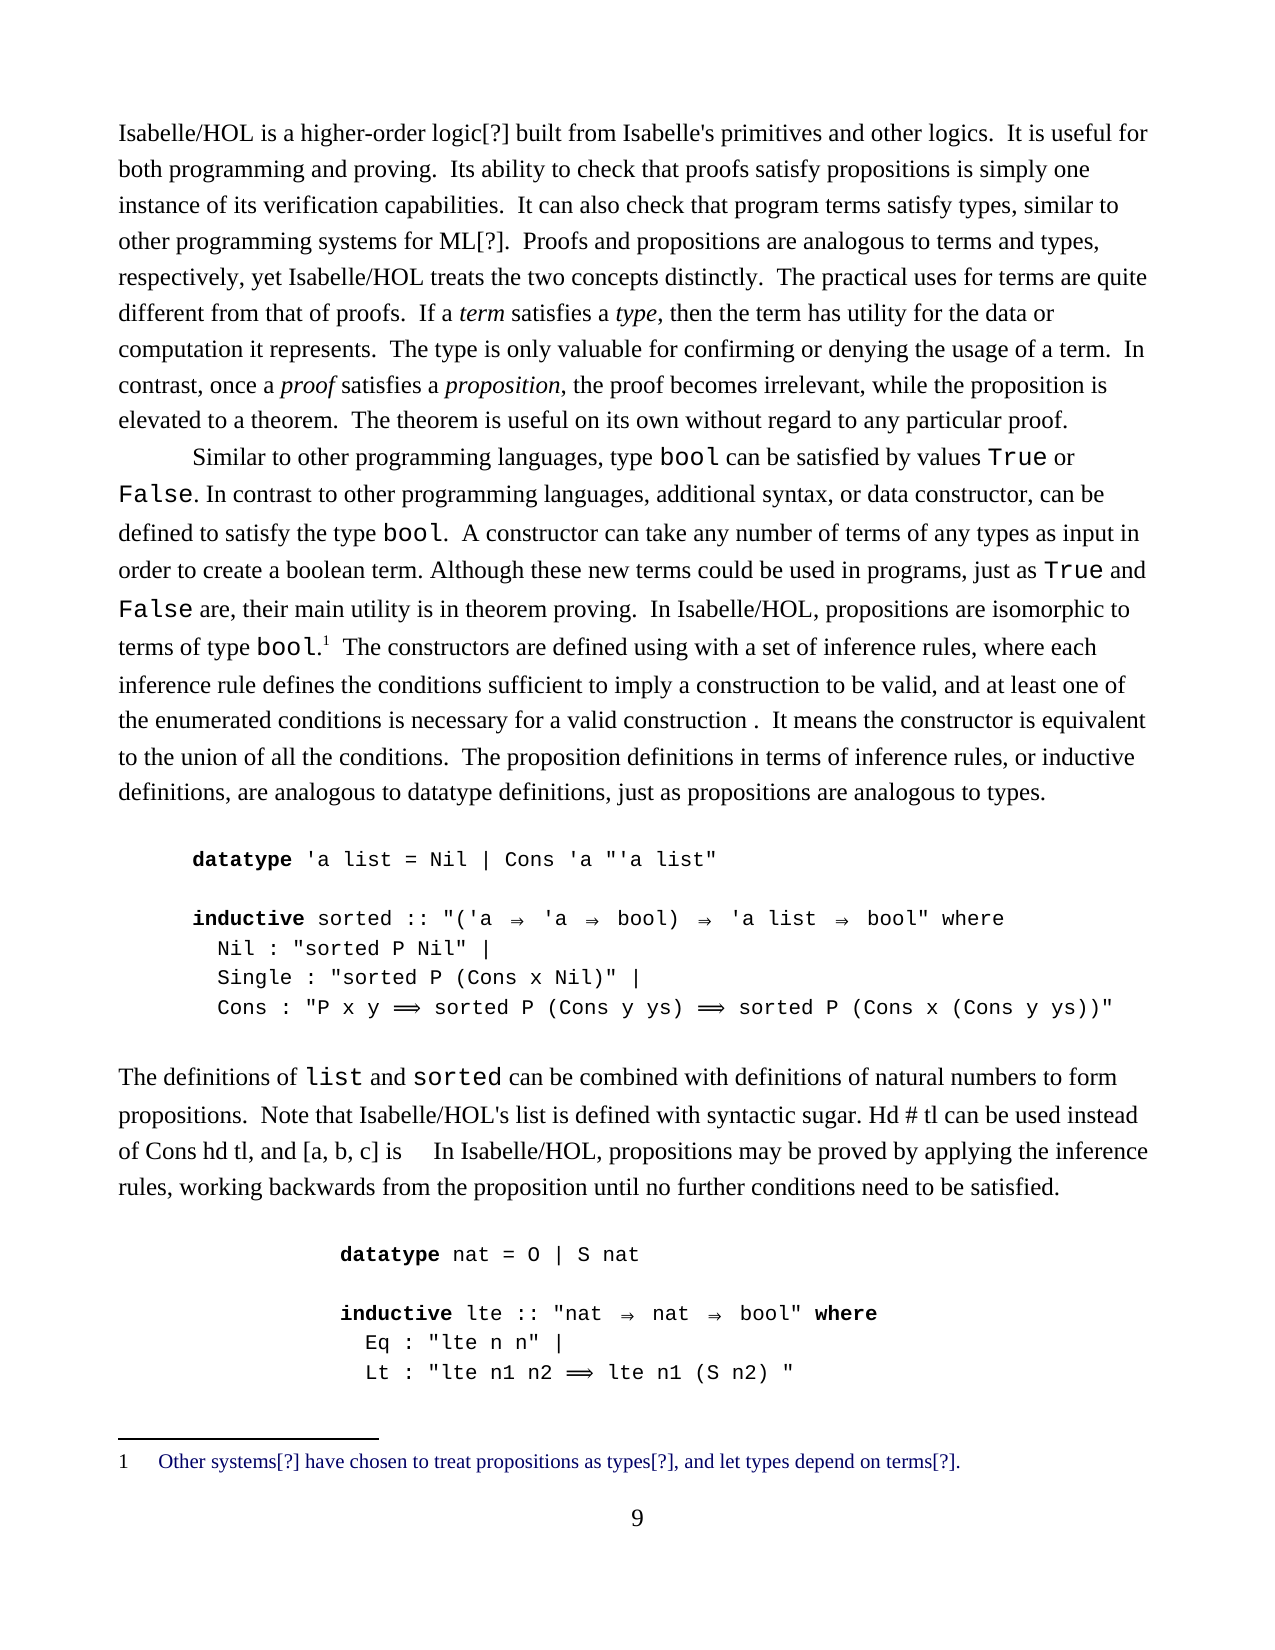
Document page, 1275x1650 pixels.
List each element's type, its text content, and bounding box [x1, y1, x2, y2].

text Nil : "sorted P Nil" | [192, 938, 1157, 961]
text Single : "sorted P (Cons x Nil)" | [192, 967, 1157, 991]
text inductive lte :: "nat ⇒ nat ⇒ bool" where [340, 1303, 1157, 1327]
text Other systems[?] have chosen to treat propositions as types[?], and let types depend on terms[?]. [118, 1445, 1157, 1474]
text inductive sorted :: "('a ⇒ 'a ⇒ bool) ⇒ 'a list ⇒ bool" where [192, 908, 1157, 932]
text Similar to other programming languages, type bool can be satisfied by values True or False. In contrast to other programming languages, additional syntax, or data constructor, can be defined to satisfy the type bool. A constructor can take any number of terms of any types as input in order to create a boolean term. Although these new terms could be used in programs, just as True and False are, their main utility is in theorem proving. In Isabelle/HOL, propositions are isomorphic to terms of type bool. The constructors are defined using with a set of inference rules, where each inference rule defines the conditions sufficient to imply a construction to be valid, and at least one of the enumerated conditions is necessary for a valid construction . It means the constructor is equivalent to the union of all the conditions. The proposition definitions in terms of inference rules, or inductive definitions, are analogous to datatype definitions, just as propositions are analogous to types. [118, 442, 1157, 806]
text Eq : "lte n n" | [340, 1332, 1157, 1356]
text datatype 'a list = Nil | Cons 'a "'a list" [192, 849, 1157, 873]
text Isabelle/HOL is a higher-order logic[?] built from Isabelle's primitives and other logics. It is useful for both programming and proving. Its ability to check that proofs satisfy propositions is simply one instance of its verification capabilities. It can also check that program terms satisfy types, similar to other programming systems for ML[?]. Proofs and propositions are analogous to terms and types, respectively, yet Isabelle/HOL treats the two concepts distinctly. The practical uses for terms are quite different from that of proofs. If a term satisfies a type, then the term has utility for the data or computation it represents. The type is only valuable for confirming or denying the usage of a term. In contrast, once a proof satisfies a proposition, the proof becomes irrelevant, while the proposition is elevated to a theorem. The theorem is useful on its own without regard to any particular proof. [118, 118, 1157, 434]
text Lt : "lte n1 n2 ⟹ lte n1 (S n2) " [340, 1362, 1157, 1386]
text datatype nat = O | S nat [340, 1244, 1157, 1268]
text Cons : "P x y ⟹ sorted P (Cons y ys) ⟹ sorted P (Cons x (Cons y ys))" [192, 997, 1157, 1020]
text The definitions of list and sorted can be combined with definitions of natural numbers to form propositions. Note that Isabelle/HOL's list is defined with syntactic sugar. Hd # tl can be used instead of Cons hd tl, and [a, b, c] is In Isabelle/HOL, propositions may be proved by applying the inference rules, working backwards from the proposition until no further conditions need to be satisfied. [118, 1062, 1157, 1201]
